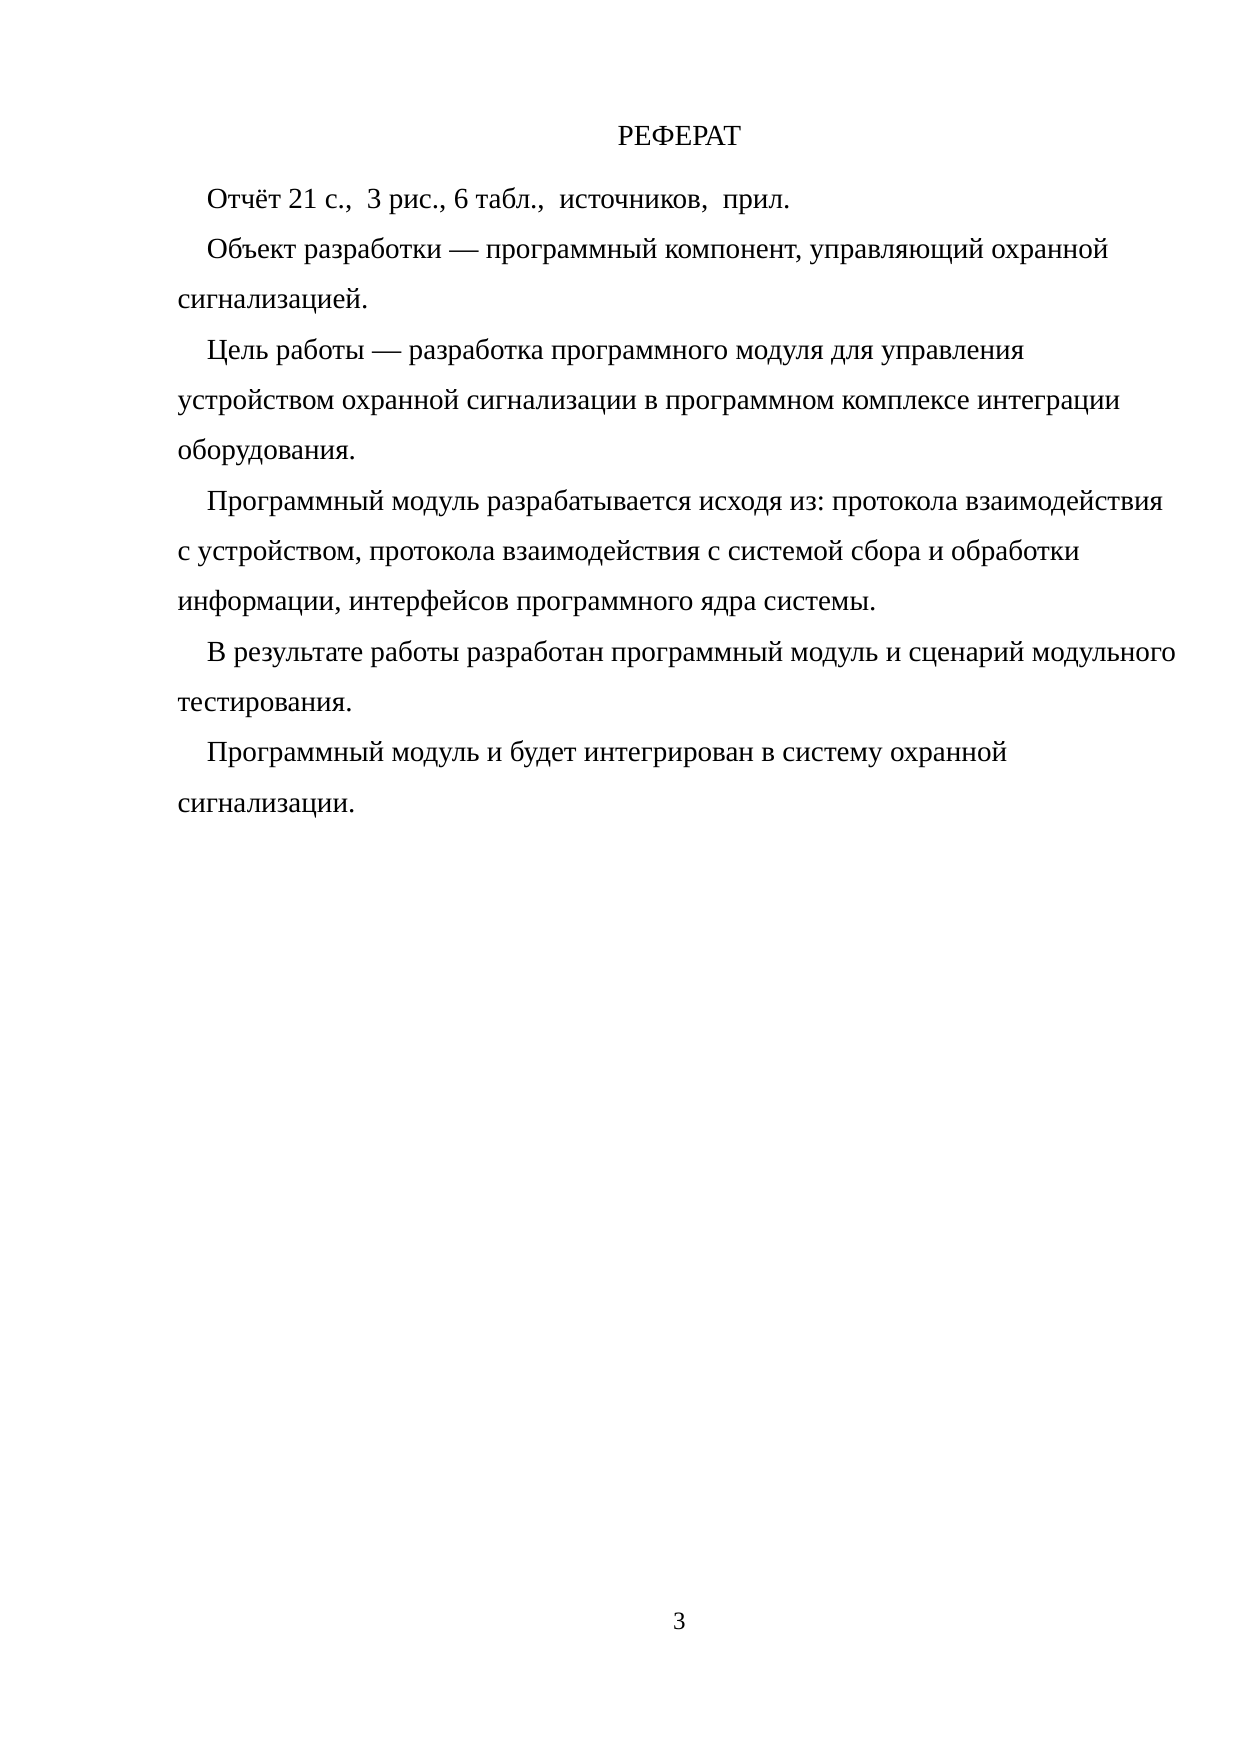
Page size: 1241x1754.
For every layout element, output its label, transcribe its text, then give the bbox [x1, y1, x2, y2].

text РЕФЕРАТ [177, 118, 1181, 152]
text Программный модуль разрабатывается исходя из: протокола взаимодействия с устройством, протокола взаимодействия с системой сбора и обработки информации, интерфейсов программного ядра системы. [177, 483, 1181, 617]
text В результате работы разработан программный модуль и сценарий модульного тестирования. [177, 634, 1181, 718]
text Объект разработки — программный компонент, управляющий охранной сигнализацией. [177, 231, 1181, 315]
text Программный модуль и будет интегрирован в систему охранной сигнализации. [177, 734, 1181, 818]
text Отчёт 21 с., 3 рис., 6 табл., источников, прил. [177, 181, 1181, 214]
text Цель работы — разработка программного модуля для управления устройством охранной сигнализации в программном комплексе интеграции оборудования. [177, 332, 1181, 466]
